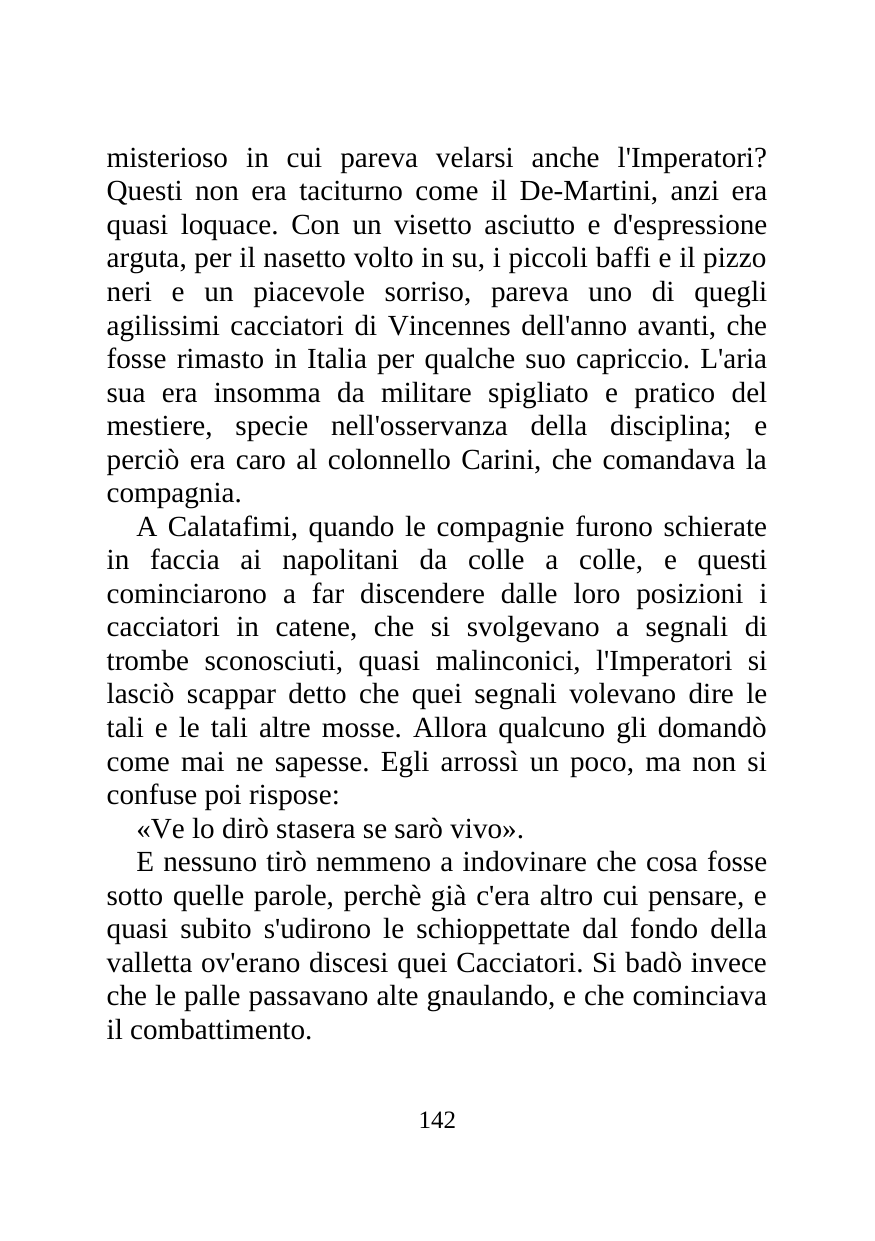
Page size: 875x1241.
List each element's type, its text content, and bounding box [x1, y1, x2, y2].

text E nessuno tirò nemmeno a indovinare che cosa fosse sotto quelle parole, perchè già c'era altro cui pensare, e quasi subito s'udirono le schioppettate dal fondo della valletta ov'erano discesi quei Cacciatori. Si badò invece che le palle passavano alte gnaulando, e che cominciava il combattimento. [106, 844, 768, 1046]
text A Calatafimi, quando le compagnie furono schierate in faccia ai napolitani da colle a colle, e questi cominciarono a far discendere dalle loro posizioni i cacciatori in catene, che si svolgevano a segnali di trombe sconosciuti, quasi malinconici, l'Imperatori si lasciò scappar detto che quei segnali volevano dire le tali e le tali altre mosse. Allora qualcuno gli domandò come mai ne sapesse. Egli arrossì un poco, ma non si confuse poi rispose: [106, 509, 768, 811]
text «Ve lo dirò stasera se sarò vivo». [106, 811, 768, 844]
text misterioso in cui pareva velarsi anche l'Imperatori? Questi non era taciturno come il De-Martini, anzi era quasi loquace. Con un visetto asciutto e d'espressione arguta, per il nasetto volto in su, i piccoli baffi e il pizzo neri e un piacevole sorriso, pareva uno di quegli agilissimi cacciatori di Vincennes dell'anno avanti, che fosse rimasto in Italia per qualche suo capriccio. L'aria sua era insomma da militare spigliato e pratico del mestiere, specie nell'osservanza della disciplina; e perciò era caro al colonnello Carini, che comandava la compagnia. [106, 140, 768, 509]
